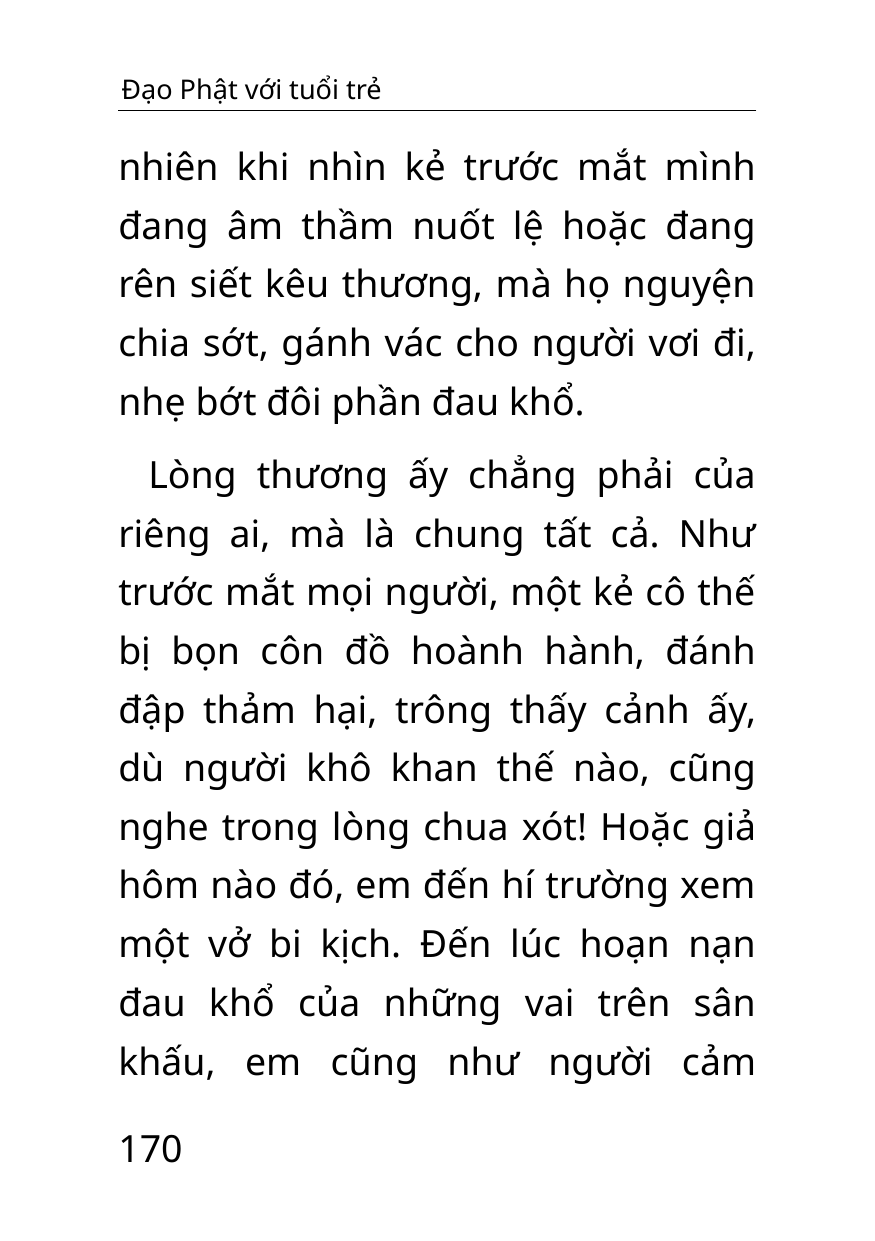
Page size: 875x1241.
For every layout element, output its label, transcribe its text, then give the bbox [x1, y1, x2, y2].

text nhiên khi nhìn kẻ trước mắt mình đang âm thầm nuốt lệ hoặc đang rên siết kêu thương, mà họ nguyện chia sớt, gánh vác cho người vơi đi, nhẹ bớt đôi phần đau khổ. [118, 141, 756, 426]
text Lòng thương ấy chẳng phải của riêng ai, mà là chung tất cả. Như trước mắt mọi người, một kẻ cô thế bị bọn côn đồ hoành hành, đánh đập thảm hại, trông thấy cảnh ấy, dù người khô khan thế nào, cũng nghe trong lòng chua xót! Hoặc giả hôm nào đó, em đến hí trường xem một vở bi kịch. Ðến lúc hoạn nạn đau khổ của những vai trên sân khấu, em cũng như người cảm [118, 448, 756, 1086]
